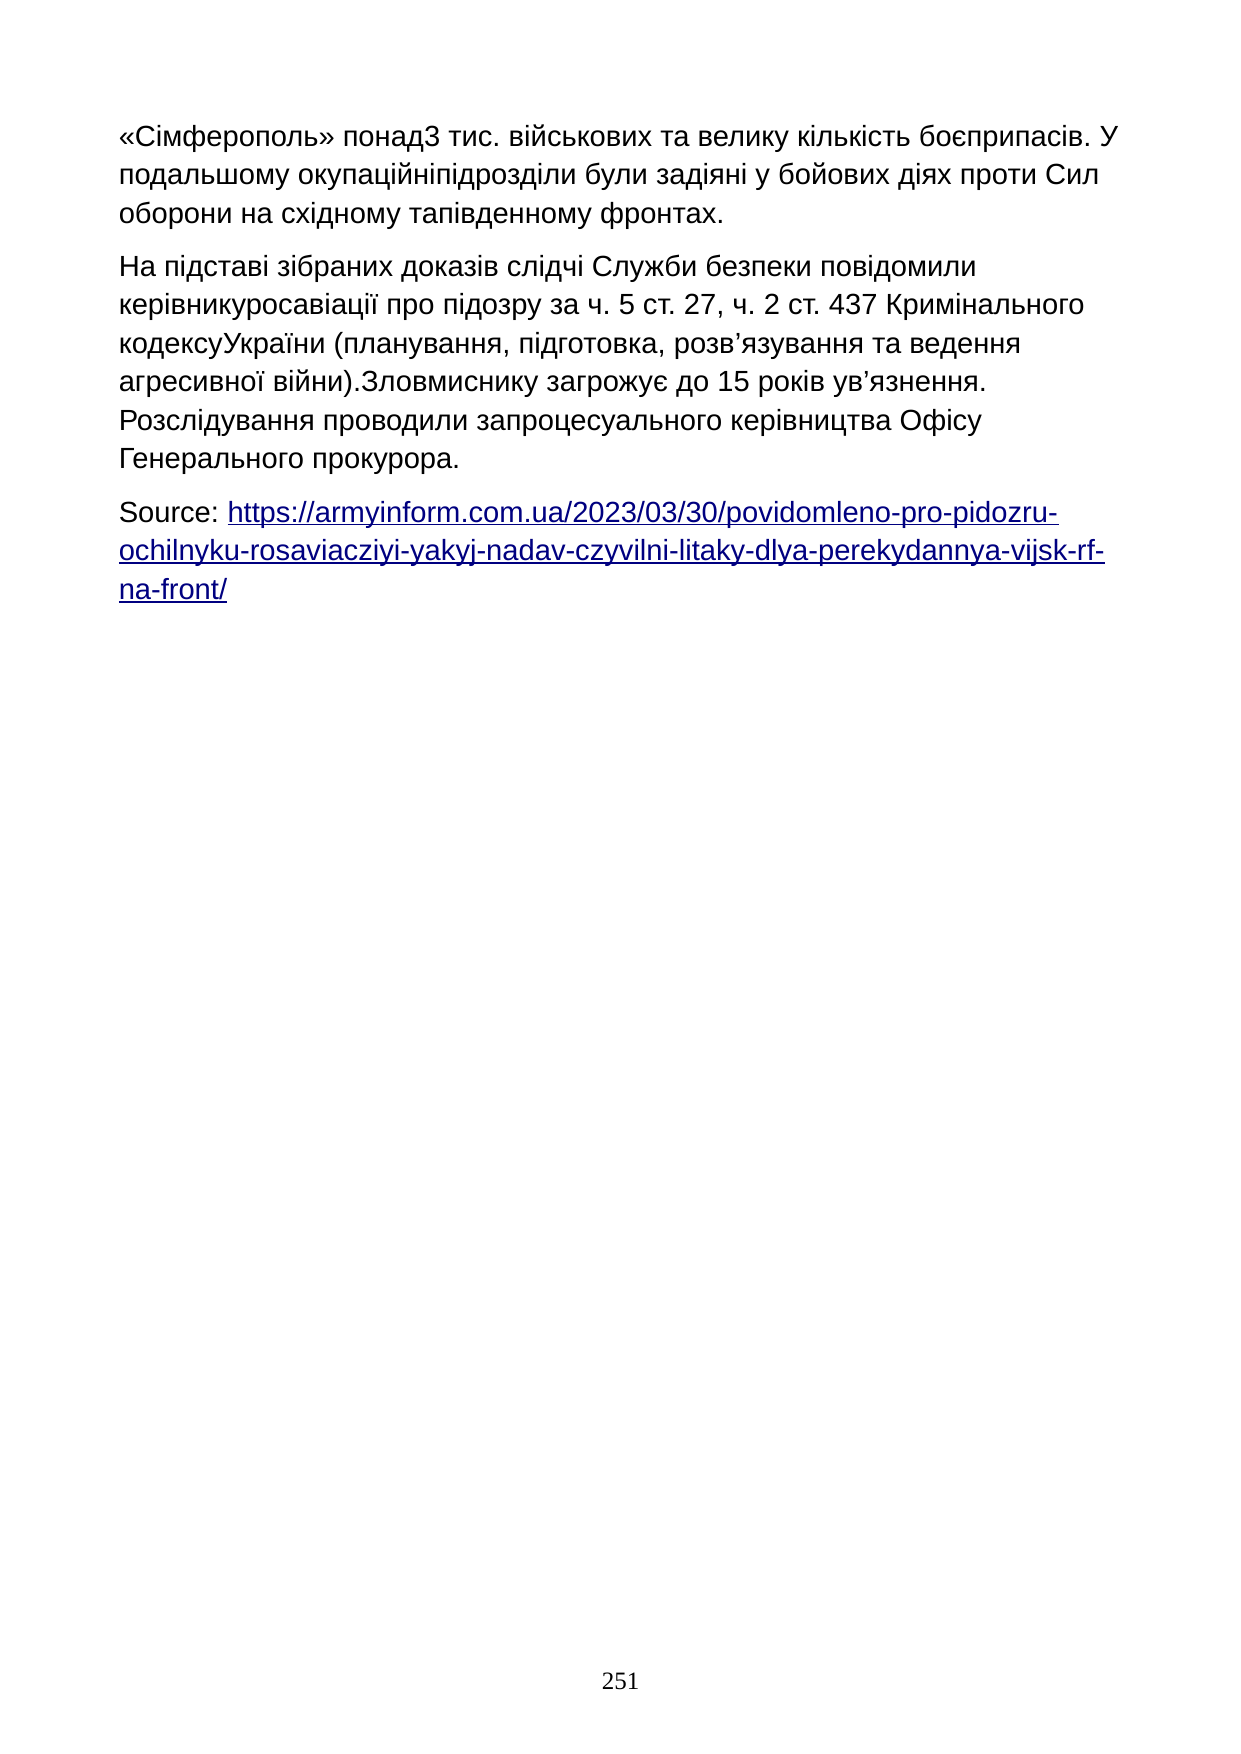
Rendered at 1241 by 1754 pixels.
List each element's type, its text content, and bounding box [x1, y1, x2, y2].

text На підставі зібраних доказів слідчі Служби безпеки повідомили керівникуросавіації про підозру за ч. 5 ст. 27, ч. 2 ст. 437 Кримінального кодексуУкраїни (планування, підготовка, розв’язування та ведення агресивної війни).Зловмиснику загрожує до 15 років ув’язнення. Розслідування проводили запроцесуального керівництва Офісу Генерального прокурора. [118, 249, 1122, 475]
text Source: https://armyinform.com.ua/2023/03/30/povidomleno-pro-pidozru-ochilnyku-rosaviacziyi-yakyj-nadav-czyvilni-litaky-dlya-perekydannya-vijsk-rf-na-front/ [118, 494, 1122, 605]
text «Сімферополь» понад3 тис. військових та велику кількість боєприпасів. У подальшому окупаційніпідрозділи були задіяні у бойових діях проти Сил оборони на східному тапівденному фронтах. [118, 118, 1122, 229]
